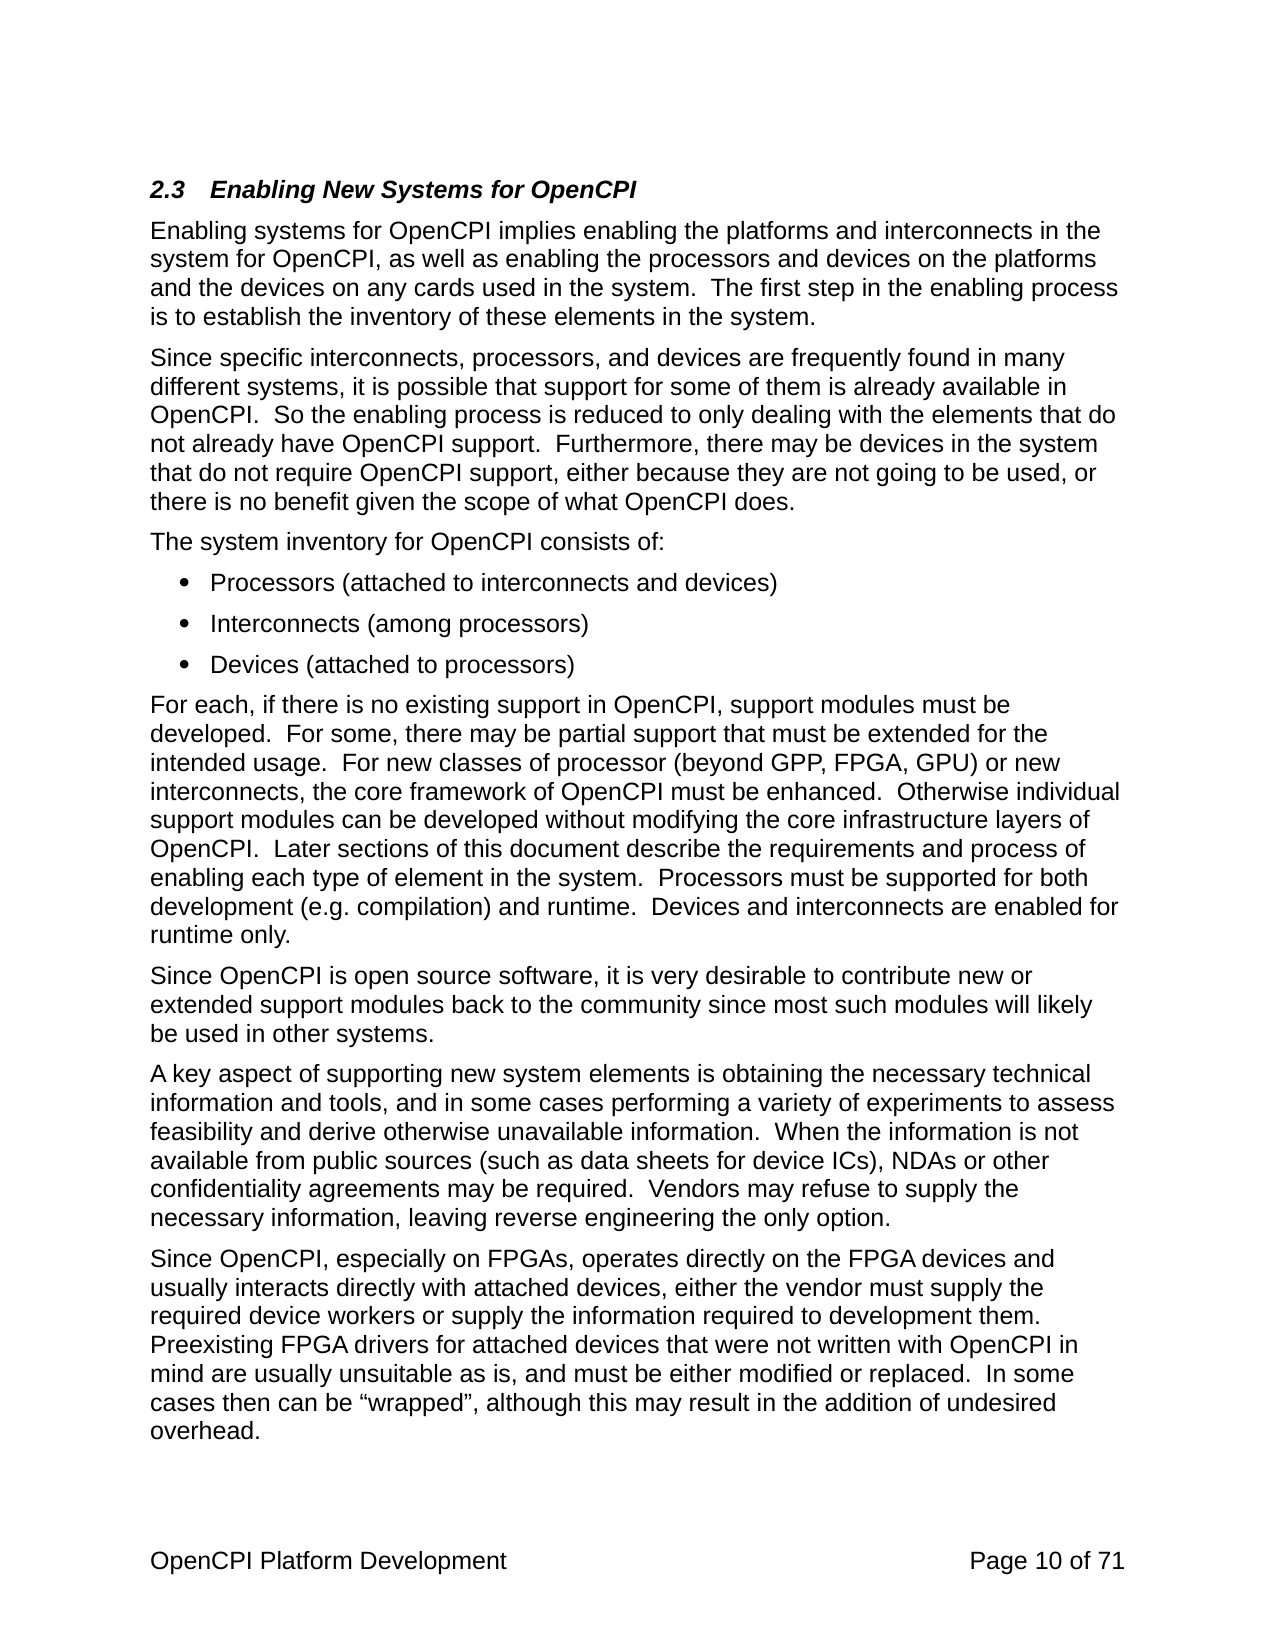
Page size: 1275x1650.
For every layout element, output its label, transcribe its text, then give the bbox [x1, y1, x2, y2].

list Processors (attached to interconnects and devices) [180, 568, 1125, 597]
text Since OpenCPI is open source software, it is very desirable to contribute new or extended support modules back to the community since most such modules will likely be used in other systems. [150, 961, 1125, 1047]
list Interconnects (among processors) [180, 609, 1125, 638]
text For each, if there is no existing support in OpenCPI, support modules must be developed. For some, there may be partial support that must be extended for the intended usage. For new classes of processor (beyond GPP, FPGA, GPU) or new interconnects, the core framework of OpenCPI must be enhanced. Otherwise individual support modules can be developed without modifying the core infrastructure layers of OpenCPI. Later sections of this document describe the requirements and process of enabling each type of element in the system. Processors must be supported for both development (e.g. compilation) and runtime. Devices and interconnects are enabled for runtime only. [150, 690, 1125, 949]
text Enabling systems for OpenCPI implies enabling the platforms and interconnects in the system for OpenCPI, as well as enabling the processors and devices on the platforms and the devices on any cards used in the system. The first step in the enabling process is to establish the inventory of these elements in the system. [150, 216, 1125, 331]
list Devices (attached to processors) [180, 649, 1125, 678]
text The system inventory for OpenCPI consists of: [150, 527, 1125, 556]
subtitle Enabling New Systems for OpenCPI [150, 175, 1125, 204]
text Since specific interconnects, processors, and devices are frequently found in many different systems, it is possible that support for some of them is already available in OpenCPI. So the enabling process is reduced to only dealing with the elements that do not already have OpenCPI support. Furthermore, there may be devices in the system that do not require OpenCPI support, either because they are not going to be used, or there is no benefit given the scope of what OpenCPI does. [150, 343, 1125, 515]
text A key aspect of supporting new system elements is obtaining the necessary technical information and tools, and in some cases performing a variety of experiments to assess feasibility and derive otherwise unavailable information. When the information is not available from public sources (such as data sheets for device ICs), NDAs or other confidentiality agreements may be required. Vendors may refuse to supply the necessary information, leaving reverse engineering the only option. [150, 1059, 1125, 1232]
text Since OpenCPI, especially on FPGAs, operates directly on the FPGA devices and usually interacts directly with attached devices, either the vendor must supply the required device workers or supply the information required to development them. Preexisting FPGA drivers for attached devices that were not written with OpenCPI in mind are usually unsuitable as is, and must be either modified or replaced. In some cases then can be “wrapped”, although this may result in the addition of undesired overhead. [150, 1244, 1125, 1445]
